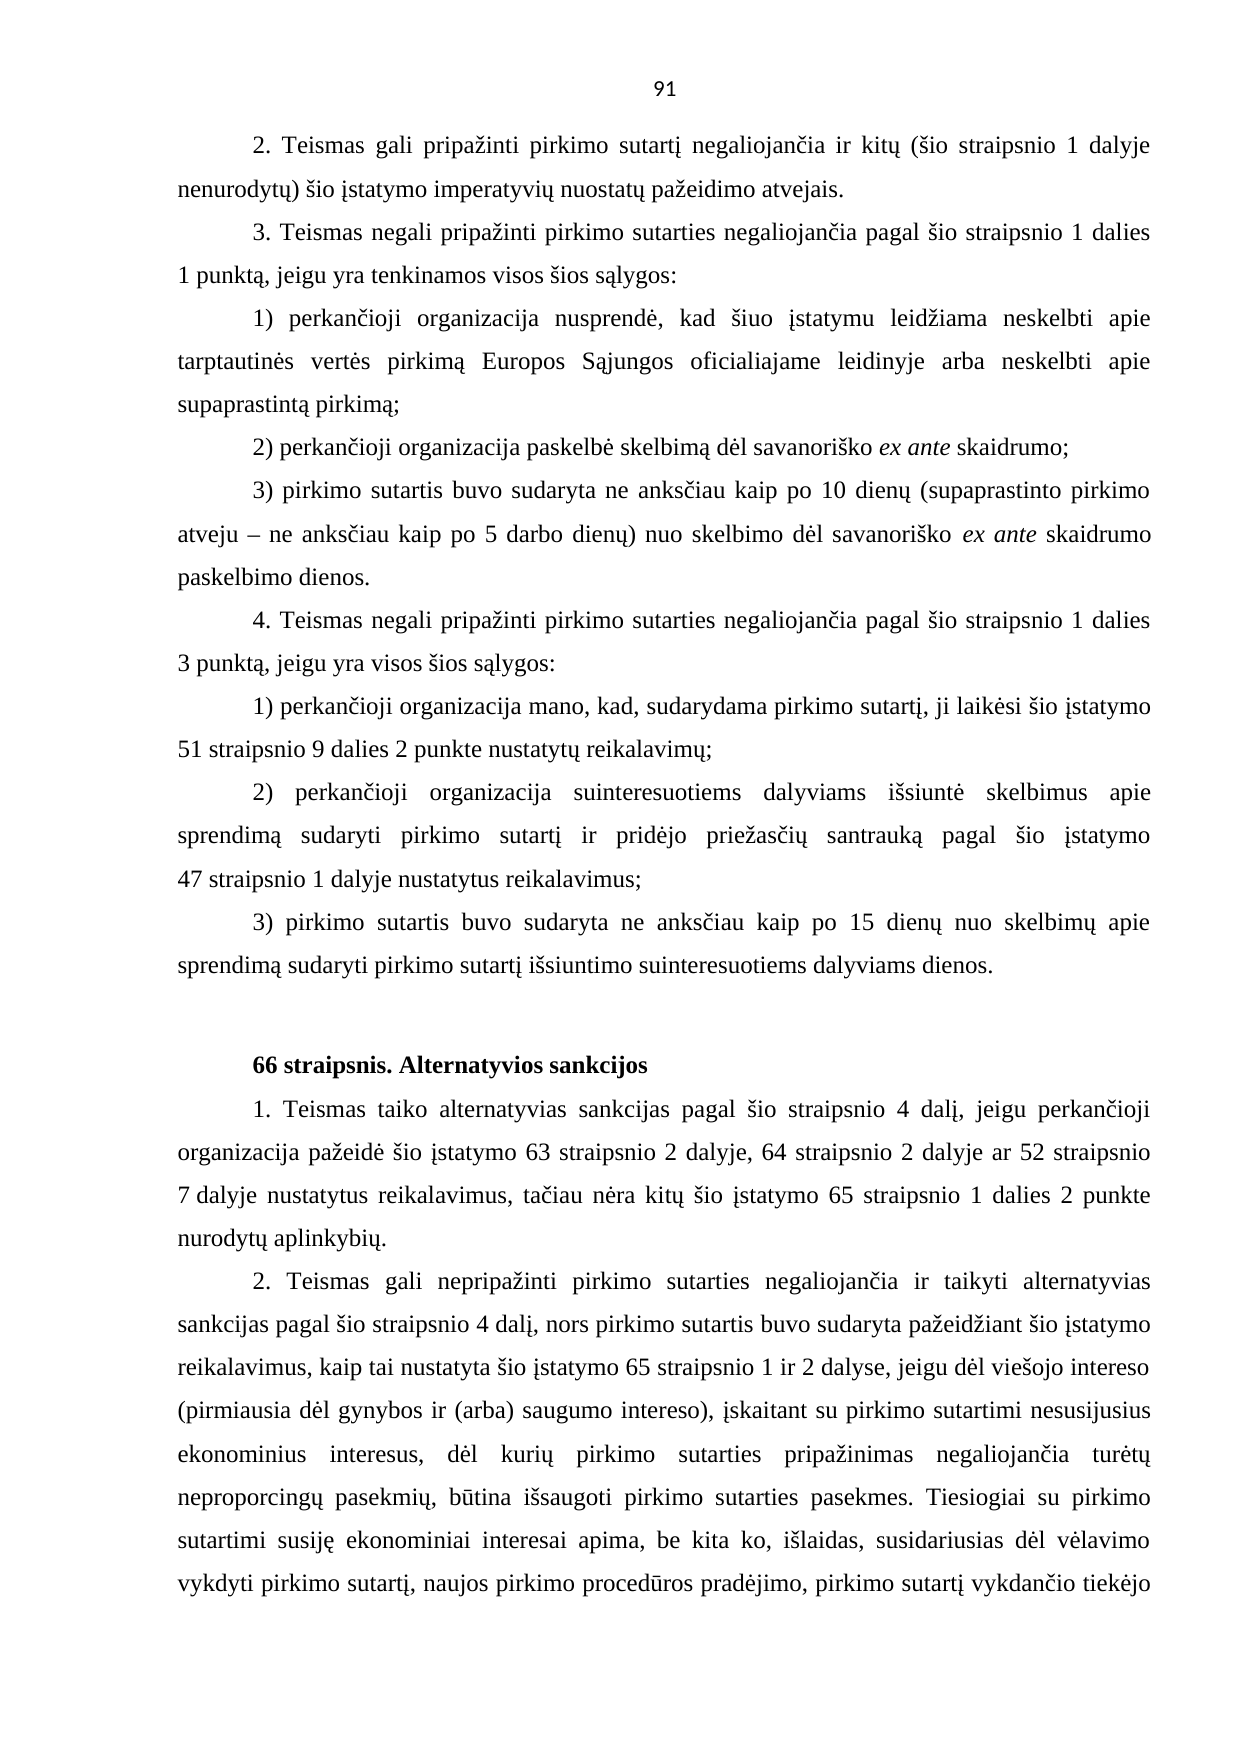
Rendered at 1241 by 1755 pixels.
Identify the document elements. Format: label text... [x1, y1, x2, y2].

text 3. Teismas negali pripažinti pirkimo sutarties negaliojančia pagal šio straipsnio 1 dalies 1 punktą, jeigu yra tenkinamos visos šios sąlygos: [177, 217, 1152, 289]
text 2) perkančioji organizacija suinteresuotiems dalyviams išsiuntė skelbimus apie sprendimą sudaryti pirkimo sutartį ir pridėjo priežasčių santrauką pagal šio įstatymo 47 straipsnio 1 dalyje nustatytus reikalavimus; [177, 777, 1152, 892]
text 1) perkančioji organizacija nusprendė, kad šiuo įstatymu leidžiama neskelbti apie tarptautinės vertės pirkimą Europos Sąjungos oficialiajame leidinyje arba neskelbti apie supaprastintą pirkimą; [177, 303, 1152, 418]
text 2. Teismas gali pripažinti pirkimo sutartį negaliojančia ir kitų (šio straipsnio 1 dalyje nenurodytų) šio įstatymo imperatyvių nuostatų pažeidimo atvejais. [177, 131, 1152, 202]
text 2) perkančioji organizacija paskelbė skelbimą dėl savanoriško ex ante skaidrumo; [177, 432, 1152, 461]
text 3) pirkimo sutartis buvo sudaryta ne anksčiau kaip po 10 dienų (supaprastinto pirkimo atveju – ne anksčiau kaip po 5 darbo dienų) nuo skelbimo dėl savanoriško ex ante skaidrumo paskelbimo dienos. [177, 476, 1152, 591]
text 66 straipsnis. Alternatyvios sankcijos [177, 1051, 1152, 1079]
text 1. Teismas taiko alternatyvias sankcijas pagal šio straipsnio 4 dalį, jeigu perkančioji organizacija pažeidė šio įstatymo 63 straipsnio 2 dalyje, 64 straipsnio 2 dalyje ar 52 straipsnio 7 dalyje nustatytus reikalavimus, tačiau nėra kitų šio įstatymo 65 straipsnio 1 dalies 2 punkte nurodytų aplinkybių. [177, 1094, 1152, 1252]
text 2. Teismas gali nepripažinti pirkimo sutarties negaliojančia ir taikyti alternatyvias sankcijas pagal šio straipsnio 4 dalį, nors pirkimo sutartis buvo sudaryta pažeidžiant šio įstatymo reikalavimus, kaip tai nustatyta šio įstatymo 65 straipsnio 1 ir 2 dalyse, jeigu dėl viešojo intereso (pirmiausia dėl gynybos ir (arba) saugumo intereso), įskaitant su pirkimo sutartimi nesusijusius ekonominius interesus, dėl kurių pirkimo sutarties pripažinimas negaliojančia turėtų neproporcingų pasekmių, būtina išsaugoti pirkimo sutarties pasekmes. Tiesiogiai su pirkimo sutartimi susiję ekonominiai interesai apima, be kita ko, išlaidas, susidariusias dėl vėlavimo vykdyti pirkimo sutartį, naujos pirkimo procedūros pradėjimo, pirkimo sutartį vykdančio tiekėjo [177, 1266, 1152, 1597]
text 1) perkančioji organizacija mano, kad, sudarydama pirkimo sutartį, ji laikėsi šio įstatymo 51 straipsnio 9 dalies 2 punkte nustatytų reikalavimų; [177, 691, 1152, 763]
text 4. Teismas negali pripažinti pirkimo sutarties negaliojančia pagal šio straipsnio 1 dalies 3 punktą, jeigu yra visos šios sąlygos: [177, 605, 1152, 677]
text 3) pirkimo sutartis buvo sudaryta ne anksčiau kaip po 15 dienų nuo skelbimų apie sprendimą sudaryti pirkimo sutartį išsiuntimo suinteresuotiems dalyviams dienos. [177, 907, 1152, 979]
